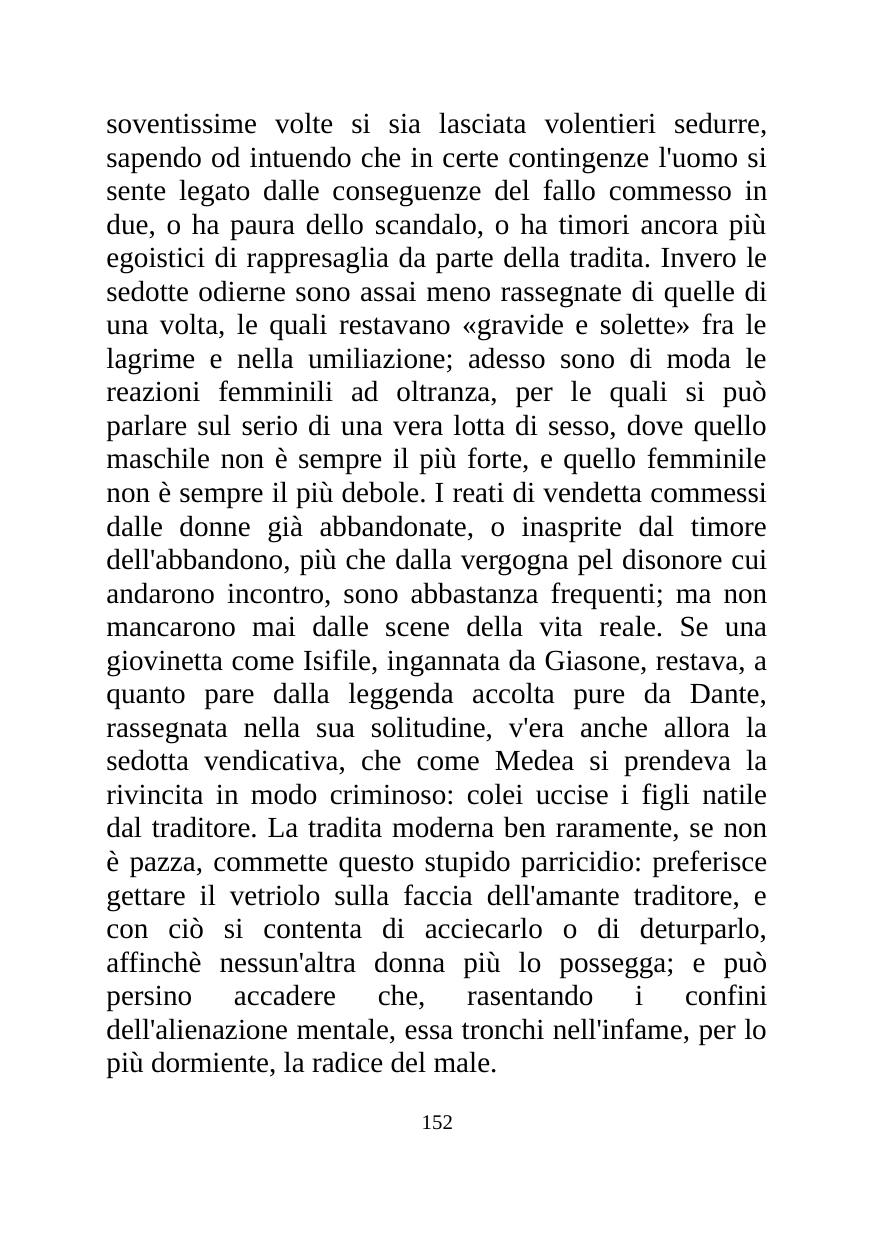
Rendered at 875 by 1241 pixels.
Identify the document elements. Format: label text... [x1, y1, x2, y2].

text soventissime volte si sia lasciata volentieri sedurre, sapendo od intuendo che in certe contingenze l'uomo si sente legato dalle conseguenze del fallo commesso in due, o ha paura dello scandalo, o ha timori ancora più egoistici di rappresaglia da parte della tradita. Invero le sedotte odierne sono assai meno rassegnate di quelle di una volta, le quali restavano «gravide e solette» fra le lagrime e nella umiliazione; adesso sono di moda le reazioni femminili ad oltranza, per le quali si può parlare sul serio di una vera lotta di sesso, dove quello maschile non è sempre il più forte, e quello femminile non è sempre il più debole. I reati di vendetta commessi dalle donne già abbandonate, o inasprite dal timore dell'abbandono, più che dalla vergogna pel disonore cui andarono incontro, sono abbastanza frequenti; ma non mancarono mai dalle scene della vita reale. Se una giovinetta come Isifile, ingannata da Giasone, restava, a quanto pare dalla leggenda accolta pure da Dante, rassegnata nella sua solitudine, v'era anche allora la sedotta vendicativa, che come Medea si prendeva la rivincita in modo criminoso: colei uccise i figli natile dal traditore. La tradita moderna ben raramente, se non è pazza, commette questo stupido parricidio: preferisce gettare il vetriolo sulla faccia dell'amante traditore, e con ciò si contenta di acciecarlo o di deturparlo, affinchè nessun'altra donna più lo possegga; e può persino accadere che, rasentando i confini dell'alienazione mentale, essa tronchi nell'infame, per lo più dormiente, la radice del male. [106, 106, 768, 1079]
